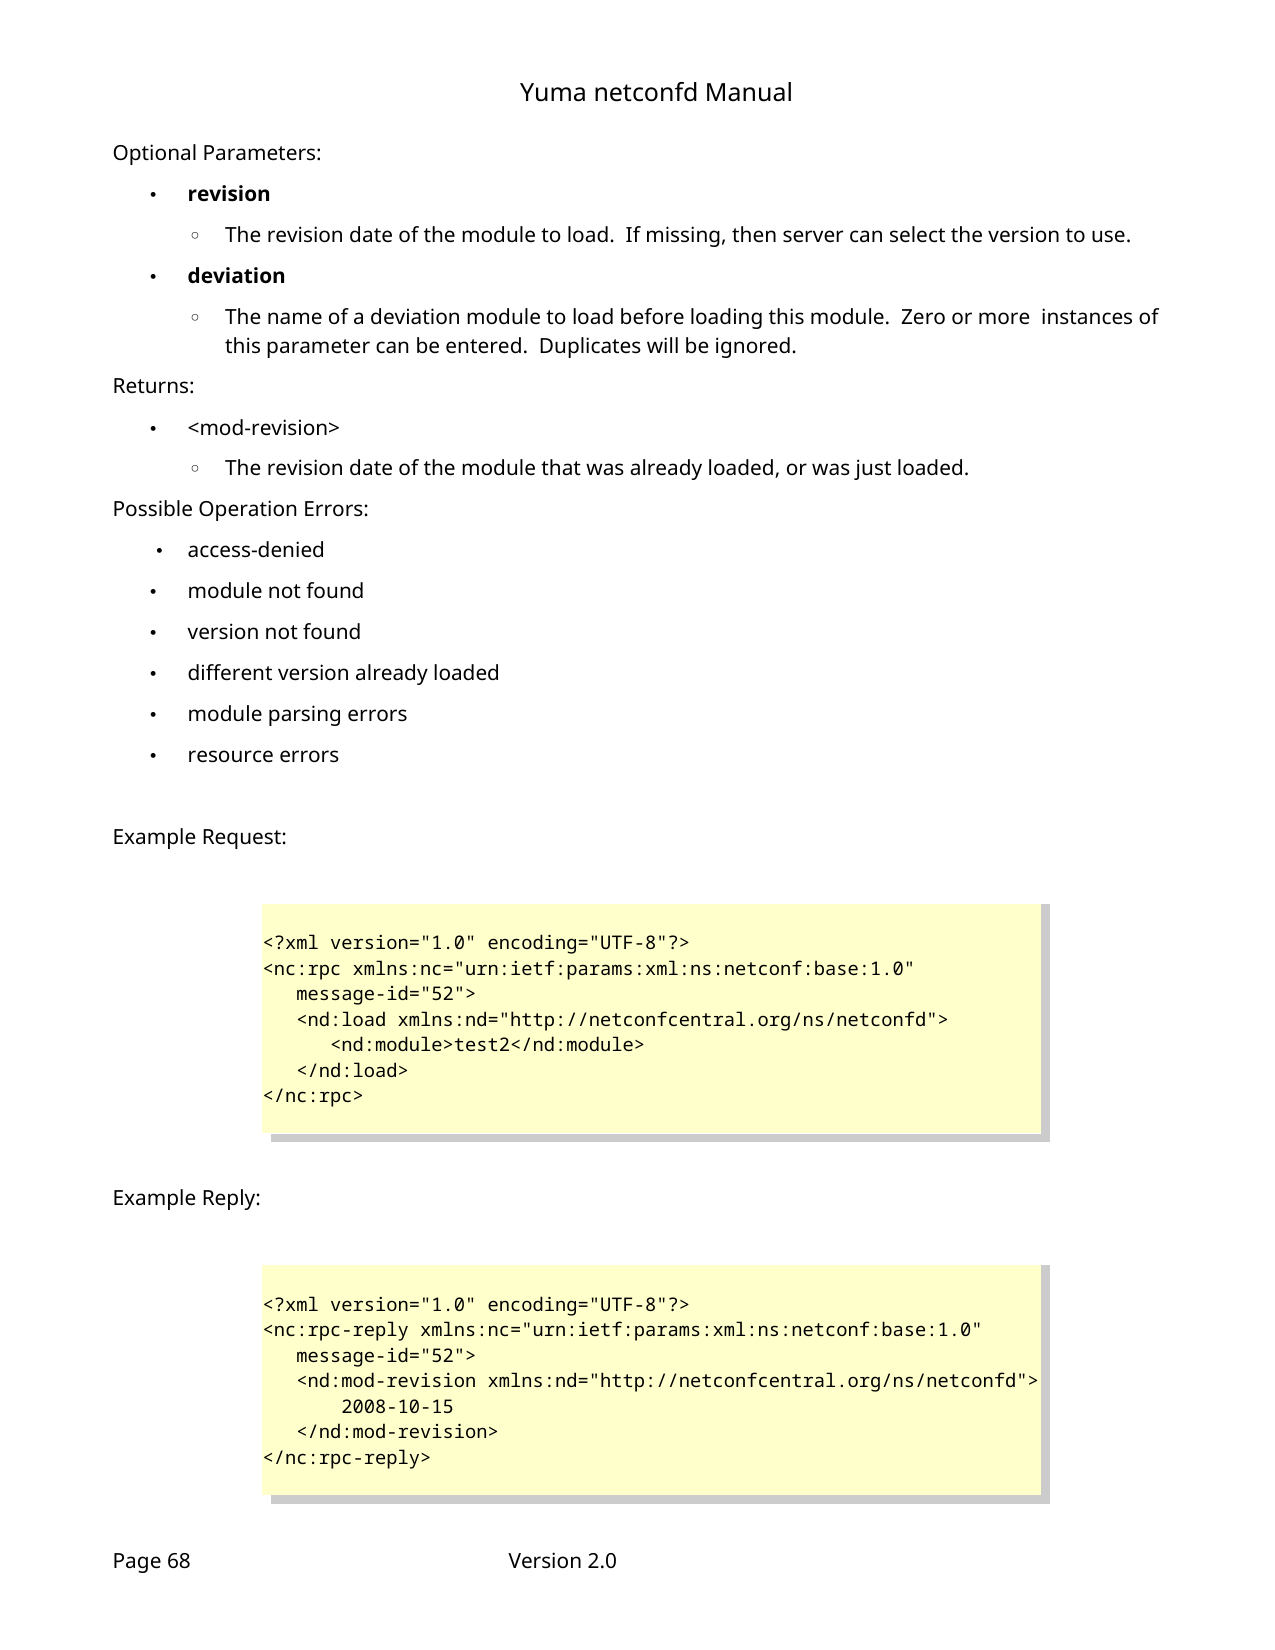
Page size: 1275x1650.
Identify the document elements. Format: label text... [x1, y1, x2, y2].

text <nd:mod-revision xmlns:nd="http://netconfcentral.org/ns/netconfd"> [262, 1367, 1041, 1393]
list version not found [150, 617, 1200, 646]
text </nc:rpc> [262, 1082, 1041, 1108]
text </nd:mod-revision> [262, 1418, 1041, 1444]
text </nc:rpc-reply> [262, 1444, 1041, 1469]
text message-id="52"> [262, 1342, 1041, 1367]
list The name of a deviation module to load before loading this module. Zero or more instances of this parameter can be entered. Duplicates will be ignored. [187, 302, 1200, 359]
list <mod-revision> [150, 413, 1200, 441]
text Optional Parameters: [112, 138, 1200, 167]
list module not found [150, 576, 1200, 605]
list different version already loaded [150, 658, 1200, 687]
text Returns: [112, 372, 1200, 400]
text Possible Operation Errors: [112, 494, 1200, 523]
list deviation [150, 261, 1200, 290]
list access-denied [156, 535, 1200, 564]
text <?xml version="1.0" encoding="UTF-8"?> [262, 1291, 1041, 1316]
list The revision date of the module that was already loaded, or was just loaded. [187, 453, 1200, 482]
text message-id="52"> [262, 980, 1041, 1006]
text Example Reply: [112, 1183, 1200, 1212]
list resource errors [150, 740, 1200, 768]
text </nd:load> [262, 1057, 1041, 1082]
text <?xml version="1.0" encoding="UTF-8"?> [262, 929, 1041, 955]
list module parsing errors [150, 699, 1200, 728]
text Example Request: [112, 822, 1200, 850]
text <nd:module>test2</nd:module> [262, 1031, 1041, 1057]
text <nc:rpc xmlns:nc="urn:ietf:params:xml:ns:netconf:base:1.0" [262, 955, 1041, 980]
list revision [150, 179, 1200, 208]
text <nd:load xmlns:nd="http://netconfcentral.org/ns/netconfd"> [262, 1006, 1041, 1031]
list The revision date of the module to load. If missing, then server can select the version to use. [187, 220, 1200, 249]
text <nc:rpc-reply xmlns:nc="urn:ietf:params:xml:ns:netconf:base:1.0" [262, 1316, 1041, 1342]
text 2008-10-15 [262, 1393, 1041, 1418]
